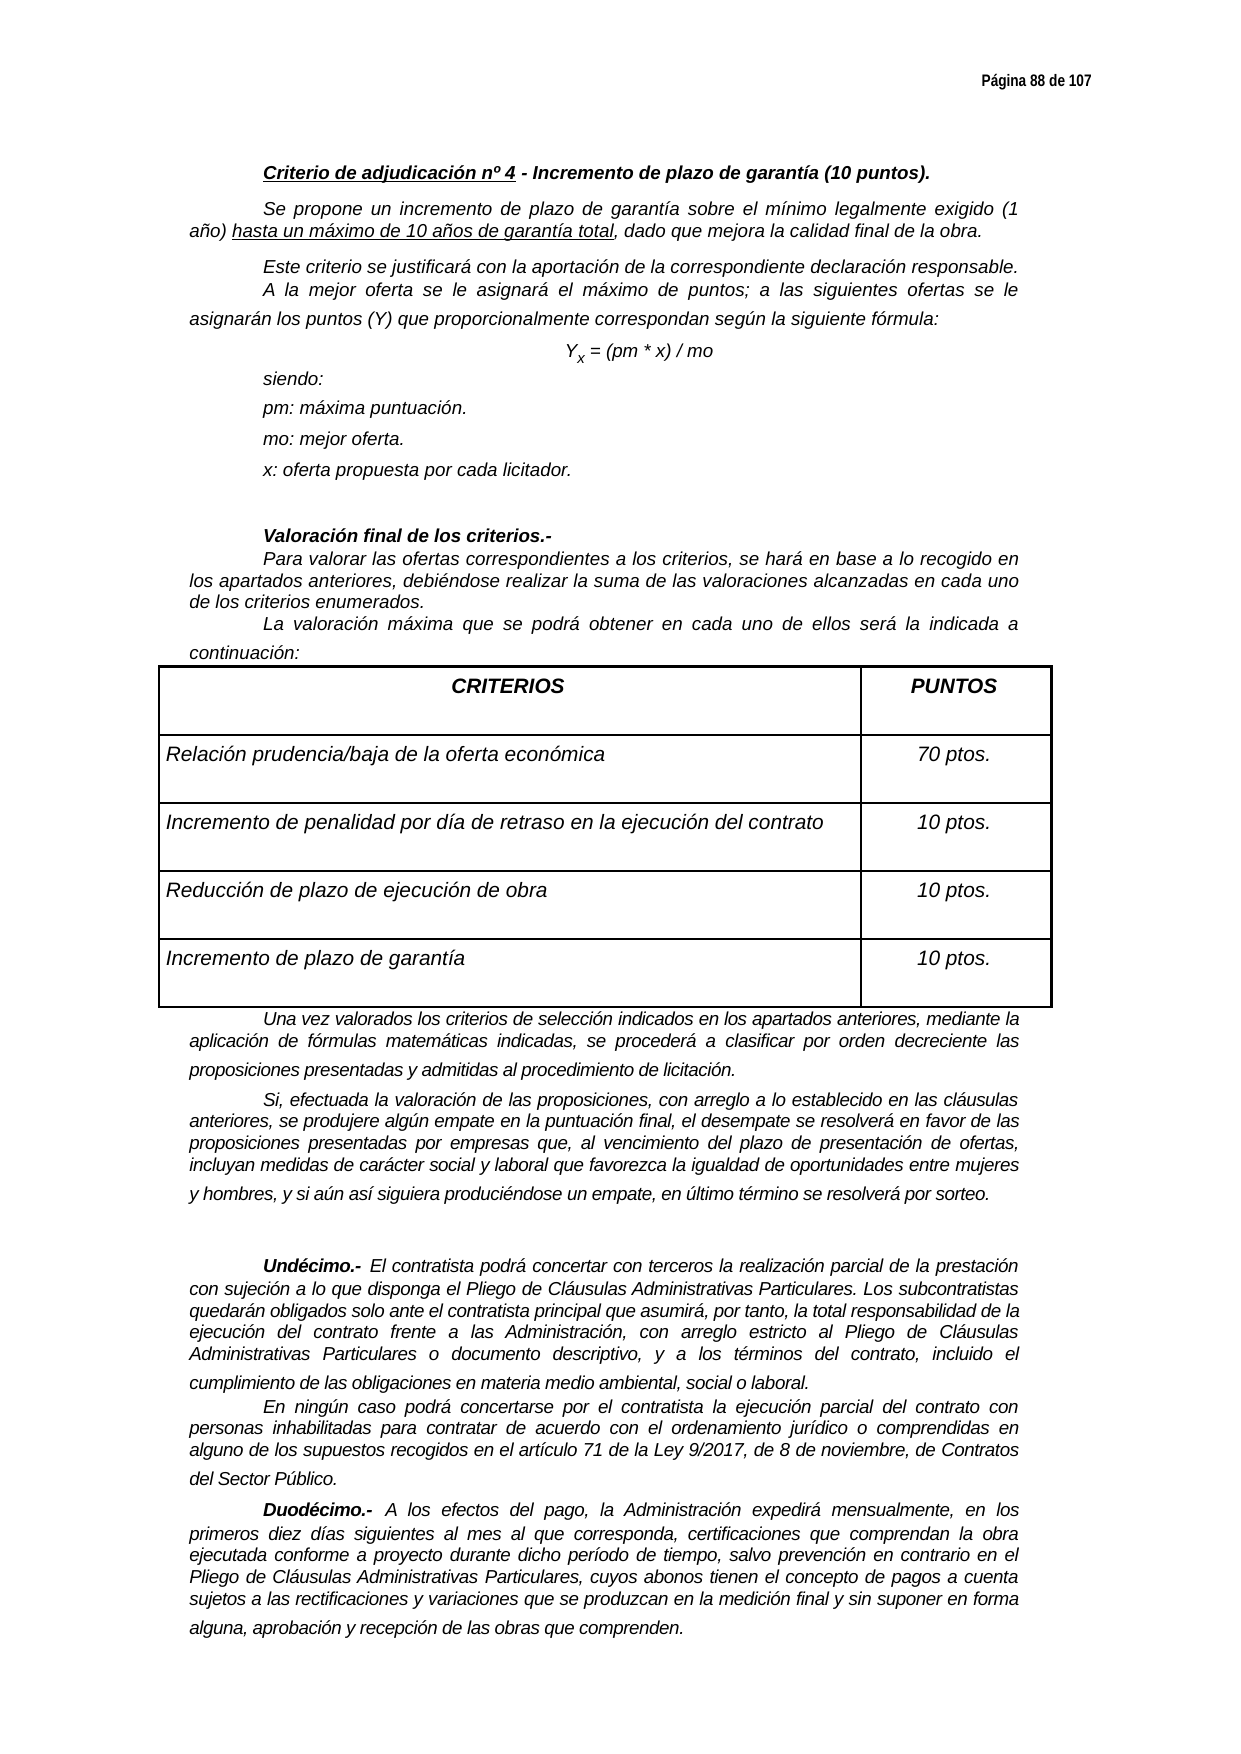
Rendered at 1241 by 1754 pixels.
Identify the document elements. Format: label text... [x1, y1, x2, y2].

text Este criterio se justificará con la aportación de la correspondiente declaración responsable. [189, 248, 1022, 279]
text pm: máxima puntuación. [189, 389, 1022, 420]
table_header PUNTOS [862, 668, 1050, 733]
text Valoración final de los criterios.- [189, 517, 1022, 548]
text Undécimo.- El contratista podrá concertar con terceros la realización parcial de la prestación con sujeción a lo que disponga el Pliego de Cláusulas Administrativas Particulares. Los subcontratistas quedarán obligados solo ante el contratista principal que asumirá, por tanto, la total responsabilidad de la ejecución del contrato frente a las Administración, con arreglo estricto al Pliego de Cláusulas Administrativas Particulares o documento descriptivo, y a los términos del contrato, incluido el cumplimiento de las obligaciones en materia medio ambiental, social o laboral. [189, 1247, 1022, 1396]
table_header CRITERIOS [160, 668, 860, 733]
text A la mejor oferta se le asignará el máximo de puntos; a las siguientes ofertas se le asignarán los puntos (Y) que proporcionalmente correspondan según la siguiente fórmula: [189, 279, 1022, 332]
table_cell 70 ptos. [862, 736, 1050, 802]
table_cell 10 ptos. [862, 804, 1050, 870]
text La valoración máxima que se podrá obtener en cada uno de ellos será la indicada a continuación: [189, 613, 1022, 665]
text Duodécimo.- A los efectos del pago, la Administración expedirá mensualmente, en los primeros diez días siguientes al mes al que corresponda, certificaciones que comprendan la obra ejecutada conforme a proyecto durante dicho período de tiempo, salvo prevención en contrario en el Pliego de Cláusulas Administrativas Particulares, cuyos abonos tienen el concepto de pagos a cuenta sujetos a las rectificaciones y variaciones que se produzcan en la medición final y sin suponer en forma alguna, aprobación y recepción de las obras que comprenden. [189, 1491, 1022, 1640]
text Para valorar las ofertas correspondientes a los criterios, se hará en base a lo recogido en los apartados anteriores, debiéndose realizar la suma de las valoraciones alcanzadas en cada uno de los criterios enumerados. [189, 548, 1022, 613]
table_cell 10 ptos. [862, 940, 1050, 1006]
table_cell Incremento de plazo de garantía [160, 940, 860, 1006]
table_cell 10 ptos. [862, 872, 1050, 938]
text Yx = (pm * x) / mo [189, 332, 1022, 367]
text siendo: [189, 367, 1022, 389]
text Criterio de adjudicación nº 4 - Incremento de plazo de garantía (10 puntos). [189, 154, 1022, 185]
text Se propone un incremento de plazo de garantía sobre el mínimo legalmente exigido (1 año) hasta un máximo de 10 años de garantía total, dado que mejora la calidad final de la obra. [189, 198, 1022, 241]
text En ningún caso podrá concertarse por el contratista la ejecución parcial del contrato con personas inhabilitadas para contratar de acuerdo con el ordenamiento jurídico o comprendidas en alguno de los supuestos recogidos en el artículo 71 de la Ley 9/2017, de 8 de noviembre, de Contratos del Sector Público. [189, 1396, 1022, 1491]
text x: oferta propuesta por cada licitador. [189, 451, 1022, 482]
text mo: mejor oferta. [189, 420, 1022, 451]
text Una vez valorados los criterios de selección indicados en los apartados anteriores, mediante la aplicación de fórmulas matemáticas indicadas, se procederá a clasificar por orden decreciente las proposiciones presentadas y admitidas al procedimiento de licitación. [189, 1008, 1022, 1082]
table_cell Reducción de plazo de ejecución de obra [160, 872, 860, 938]
text Si, efectuada la valoración de las proposiciones, con arreglo a lo establecido en las cláusulas anteriores, se produjere algún empate en la puntuación final, el desempate se resolverá en favor de las proposiciones presentadas por empresas que, al vencimiento del plazo de presentación de ofertas, incluyan medidas de carácter social y laboral que favorezca la igualdad de oportunidades entre mujeres y hombres, y si aún así siguiera produciéndose un empate, en último término se resolverá por sorteo. [189, 1089, 1022, 1206]
table_cell Relación prudencia/baja de la oferta económica [160, 736, 860, 802]
table_cell Incremento de penalidad por día de retraso en la ejecución del contrato [160, 804, 860, 870]
